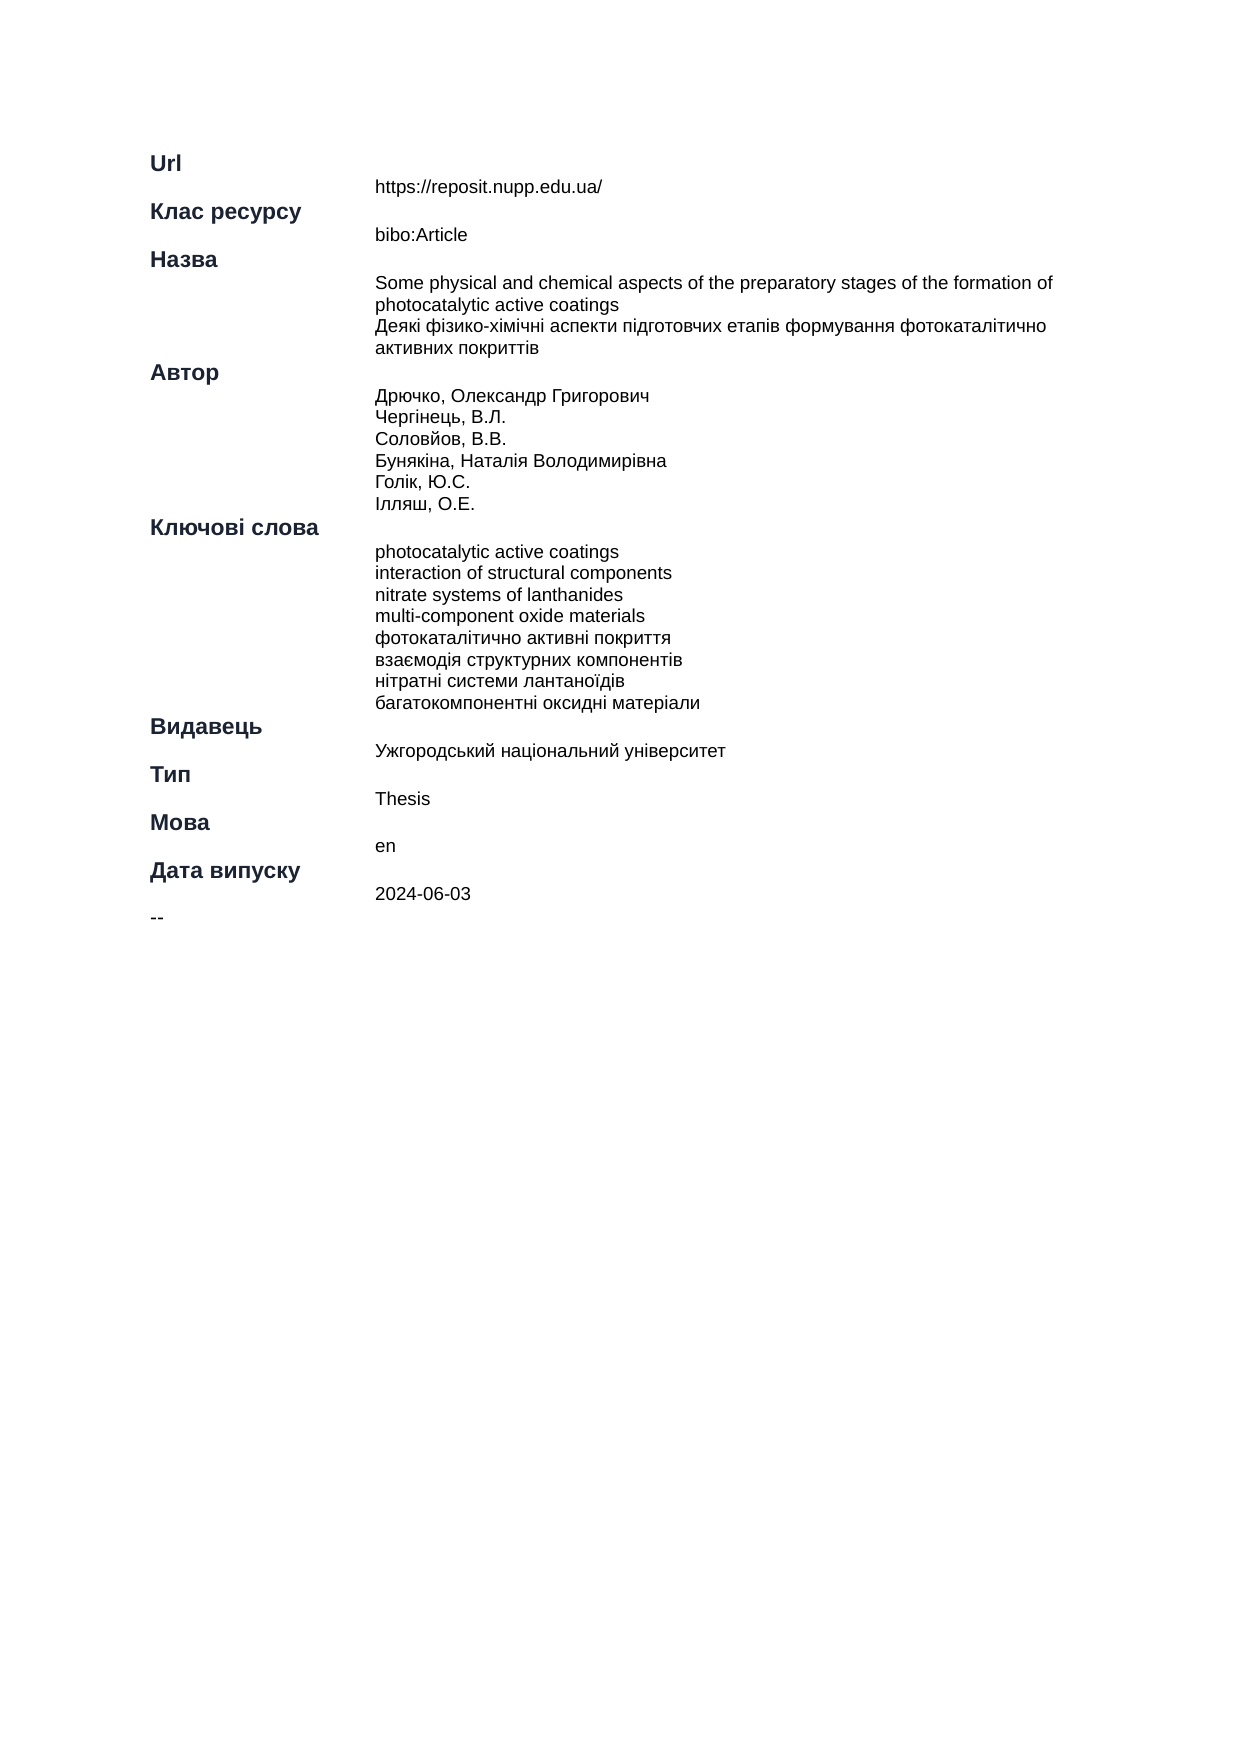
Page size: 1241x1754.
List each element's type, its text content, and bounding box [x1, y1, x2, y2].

text bibo:Article [375, 224, 1090, 246]
text Чергінець, В.Л. [375, 406, 1090, 428]
text -- [150, 905, 1090, 929]
text Ілляш, О.Е. [375, 493, 1090, 514]
text Автор [150, 358, 1090, 385]
text Соловйов, В.В. [375, 428, 1090, 449]
text Thesis [375, 787, 1090, 809]
text interaction of structural components [375, 562, 1090, 584]
text Some physical and chemical aspects of the preparatory stages of the formation of photocatalytic active coatings [375, 272, 1090, 315]
text фотокаталітично активні покриття [375, 627, 1090, 648]
text photocatalytic active coatings [375, 541, 1090, 562]
text nitrate systems of lanthanides [375, 584, 1090, 605]
text Назва [150, 246, 1090, 272]
text multi-component oxide materials [375, 605, 1090, 627]
text Ужгородський національний університет [375, 739, 1090, 761]
text Деякі фізико-хімічні аспекти підготовчих етапів формування фотокаталітично активних покриттів [375, 315, 1090, 358]
text Клас ресурсу [150, 198, 1090, 224]
text Видавець [150, 713, 1090, 739]
text Голік, Ю.С. [375, 471, 1090, 493]
text Ключові слова [150, 514, 1090, 541]
text Бунякіна, Наталія Володимирівна [375, 449, 1090, 471]
text 2024-06-03 [375, 883, 1090, 905]
text багатокомпонентні оксидні матеріали [375, 691, 1090, 713]
text Дата випуску [150, 857, 1090, 883]
text https://reposit.nupp.edu.ua/ [375, 176, 1090, 198]
text en [375, 835, 1090, 857]
text Тип [150, 761, 1090, 787]
text Url [150, 150, 1090, 176]
text нітратні системи лантаноїдів [375, 670, 1090, 691]
text Дрючко, Олександр Григорович [375, 385, 1090, 406]
text Мова [150, 809, 1090, 835]
text взаємодія структурних компонентів [375, 648, 1090, 670]
